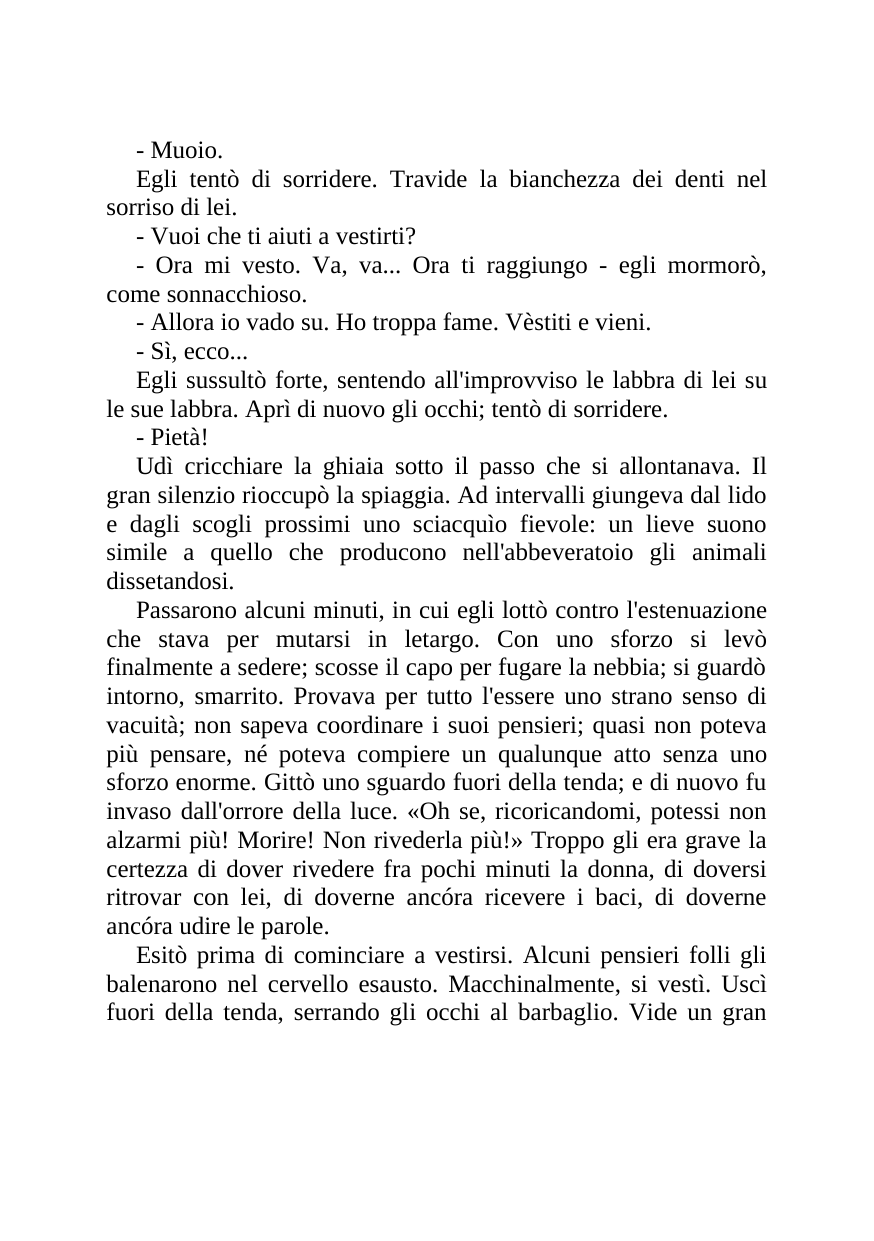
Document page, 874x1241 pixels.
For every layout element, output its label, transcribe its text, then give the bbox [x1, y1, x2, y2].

text Passarono alcuni minuti, in cui egli lottò contro l'estenuazione che stava per mutarsi in letargo. Con uno sforzo si levò finalmente a sedere; scosse il capo per fugare la nebbia; si guardò intorno, smarrito. Provava per tutto l'essere uno strano senso di vacuità; non sapeva coordinare i suoi pensieri; quasi non poteva più pensare, né poteva compiere un qualunque atto senza uno sforzo enorme. Gittò uno sguardo fuori della tenda; e di nuovo fu invaso dall'orrore della luce. «Oh se, ricoricandomi, potessi non alzarmi più! Morire! Non rivederla più!» Troppo gli era grave la certezza di dover rivedere fra pochi minuti la donna, di doversi ritrovar con lei, di doverne ancóra ricevere i baci, di doverne ancóra udire le parole. [106, 595, 768, 940]
text - Ora mi vesto. Va, va... Ora ti raggiungo - egli mormorò, come sonnacchioso. [106, 250, 768, 307]
text Egli tentò di sorridere. Travide la bianchezza dei denti nel sorriso di lei. [106, 164, 768, 221]
text - Pietà! [106, 422, 768, 451]
text Egli sussultò forte, sentendo all'improvviso le labbra di lei su le sue labbra. Aprì di nuovo gli occhi; tentò di sorridere. [106, 365, 768, 422]
text - Muoio. [106, 135, 768, 164]
text - Allora io vado su. Ho troppa fame. Vèstiti e vieni. [106, 307, 768, 336]
text Udì cricchiare la ghiaia sotto il passo che si allontanava. Il gran silenzio rioccupò la spiaggia. Ad intervalli giungeva dal lido e dagli scogli prossimi uno sciacquìo fievole: un lieve suono simile a quello che producono nell'abbeveratoio gli animali dissetandosi. [106, 451, 768, 595]
text Esitò prima di cominciare a vestirsi. Alcuni pensieri folli gli balenarono nel cervello esausto. Macchinalmente, si vestì. Uscì fuori della tenda, serrando gli occhi al barbaglio. Vide un gran [106, 940, 768, 1026]
text - Sì, ecco... [106, 336, 768, 365]
text - Vuoi che ti aiuti a vestirti? [106, 221, 768, 250]
